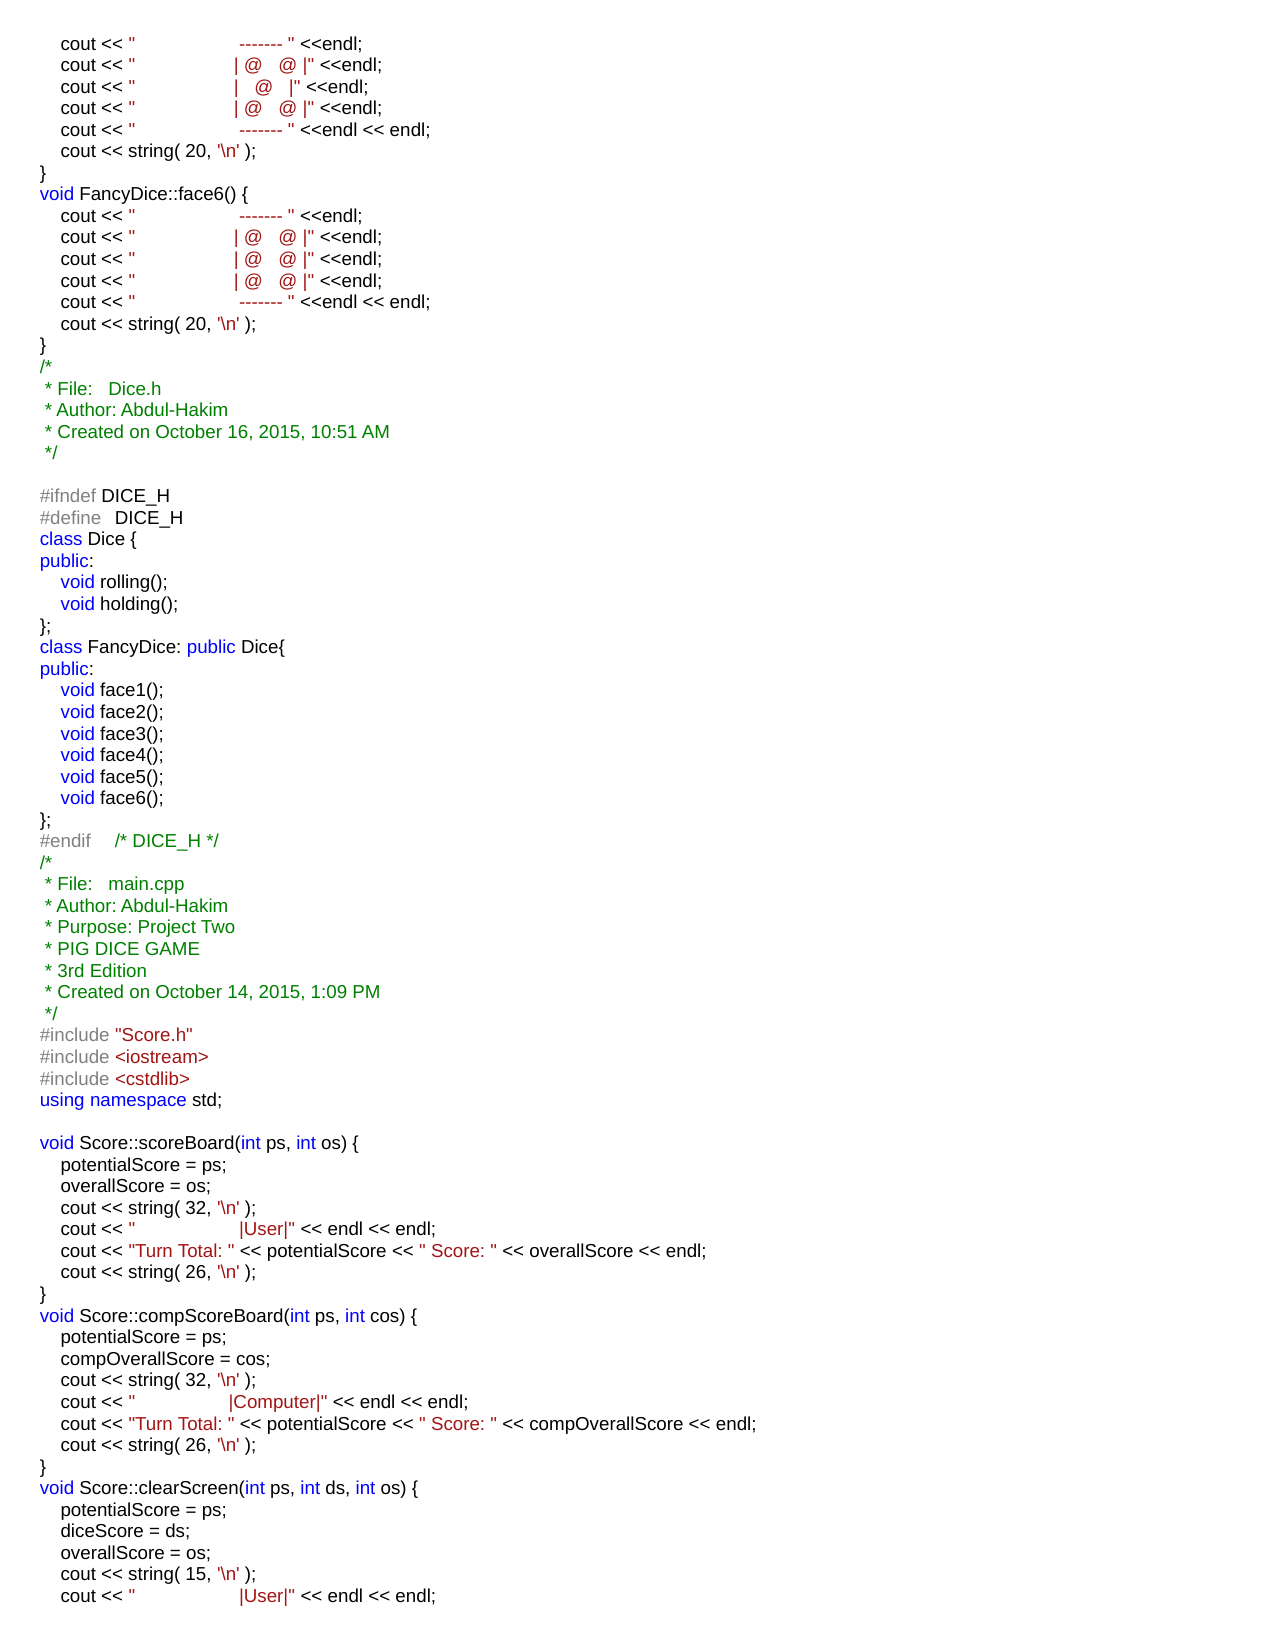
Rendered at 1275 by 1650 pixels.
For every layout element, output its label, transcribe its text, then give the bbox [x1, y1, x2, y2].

text }; [39, 614, 1156, 636]
text cout << " | @ @ |" <<endl; [39, 248, 1156, 269]
text cout << " |User|" << endl << endl; [39, 1218, 1156, 1240]
text void rolling(); [39, 571, 1156, 593]
text class Dice { [39, 528, 1156, 550]
text cout << string( 15, '\n' ); [39, 1563, 1156, 1585]
text overallScore = os; [39, 1175, 1156, 1197]
text cout << " ------- " <<endl; [39, 205, 1156, 226]
text potentialScore = ps; [39, 1326, 1156, 1348]
text #define DICE_H [39, 507, 1156, 528]
text * Created on October 14, 2015, 1:09 PM [39, 981, 1156, 1003]
text overallScore = os; [39, 1542, 1156, 1563]
text using namespace std; [39, 1089, 1156, 1110]
text #include <iostream> [39, 1046, 1156, 1067]
text * Purpose: Project Two [39, 916, 1156, 938]
text public: [39, 658, 1156, 679]
text cout << " | @ @ |" <<endl; [39, 54, 1156, 75]
text #include "Score.h" [39, 1024, 1156, 1046]
text /* [39, 852, 1156, 873]
text cout << " |Computer|" << endl << endl; [39, 1391, 1156, 1412]
text } [39, 162, 1156, 183]
text * Author: Abdul-Hakim [39, 399, 1156, 420]
text void face4(); [39, 744, 1156, 765]
text void face1(); [39, 679, 1156, 701]
text cout << " | @ @ |" <<endl; [39, 97, 1156, 118]
text } [39, 1455, 1156, 1477]
text cout << " ------- " <<endl << endl; [39, 118, 1156, 140]
text void Score::scoreBoard(int ps, int os) { [39, 1132, 1156, 1153]
text */ [39, 1003, 1156, 1024]
text void FancyDice::face6() { [39, 183, 1156, 205]
text cout << "Turn Total: " << potentialScore << " Score: " << overallScore << endl; [39, 1240, 1156, 1261]
text /* [39, 356, 1156, 377]
text cout << string( 32, '\n' ); [39, 1369, 1156, 1391]
text class FancyDice: public Dice{ [39, 636, 1156, 658]
text void Score::clearScreen(int ps, int ds, int os) { [39, 1477, 1156, 1498]
text * PIG DICE GAME [39, 938, 1156, 959]
text cout << " | @ @ |" <<endl; [39, 226, 1156, 248]
text void holding(); [39, 593, 1156, 614]
text cout << " ------- " <<endl << endl; [39, 291, 1156, 313]
text void face2(); [39, 701, 1156, 722]
text potentialScore = ps; [39, 1498, 1156, 1520]
text #endif /* DICE_H */ [39, 830, 1156, 852]
text * 3rd Edition [39, 959, 1156, 981]
text potentialScore = ps; [39, 1153, 1156, 1175]
text }; [39, 808, 1156, 830]
text cout << string( 26, '\n' ); [39, 1261, 1156, 1283]
text cout << " ------- " <<endl; [39, 32, 1156, 54]
text } [39, 1283, 1156, 1304]
text void face6(); [39, 787, 1156, 808]
text cout << " | @ @ |" <<endl; [39, 269, 1156, 291]
text * Author: Abdul-Hakim [39, 895, 1156, 916]
text void Score::compScoreBoard(int ps, int cos) { [39, 1304, 1156, 1326]
text void face5(); [39, 765, 1156, 787]
text cout << string( 26, '\n' ); [39, 1434, 1156, 1455]
text */ [39, 442, 1156, 463]
text } [39, 334, 1156, 356]
text public: [39, 550, 1156, 571]
text #include <cstdlib> [39, 1067, 1156, 1089]
text * File: Dice.h [39, 377, 1156, 399]
text void face3(); [39, 722, 1156, 744]
text compOverallScore = cos; [39, 1348, 1156, 1369]
text * File: main.cpp [39, 873, 1156, 895]
text cout << string( 32, '\n' ); [39, 1197, 1156, 1218]
text diceScore = ds; [39, 1520, 1156, 1542]
text cout << string( 20, '\n' ); [39, 140, 1156, 162]
text * Created on October 16, 2015, 10:51 AM [39, 420, 1156, 442]
text cout << string( 20, '\n' ); [39, 313, 1156, 334]
text cout << " | @ |" <<endl; [39, 75, 1156, 97]
text #ifndef DICE_H [39, 485, 1156, 507]
text cout << "Turn Total: " << potentialScore << " Score: " << compOverallScore << endl; [39, 1412, 1156, 1434]
text cout << " |User|" << endl << endl; [39, 1585, 1156, 1606]
